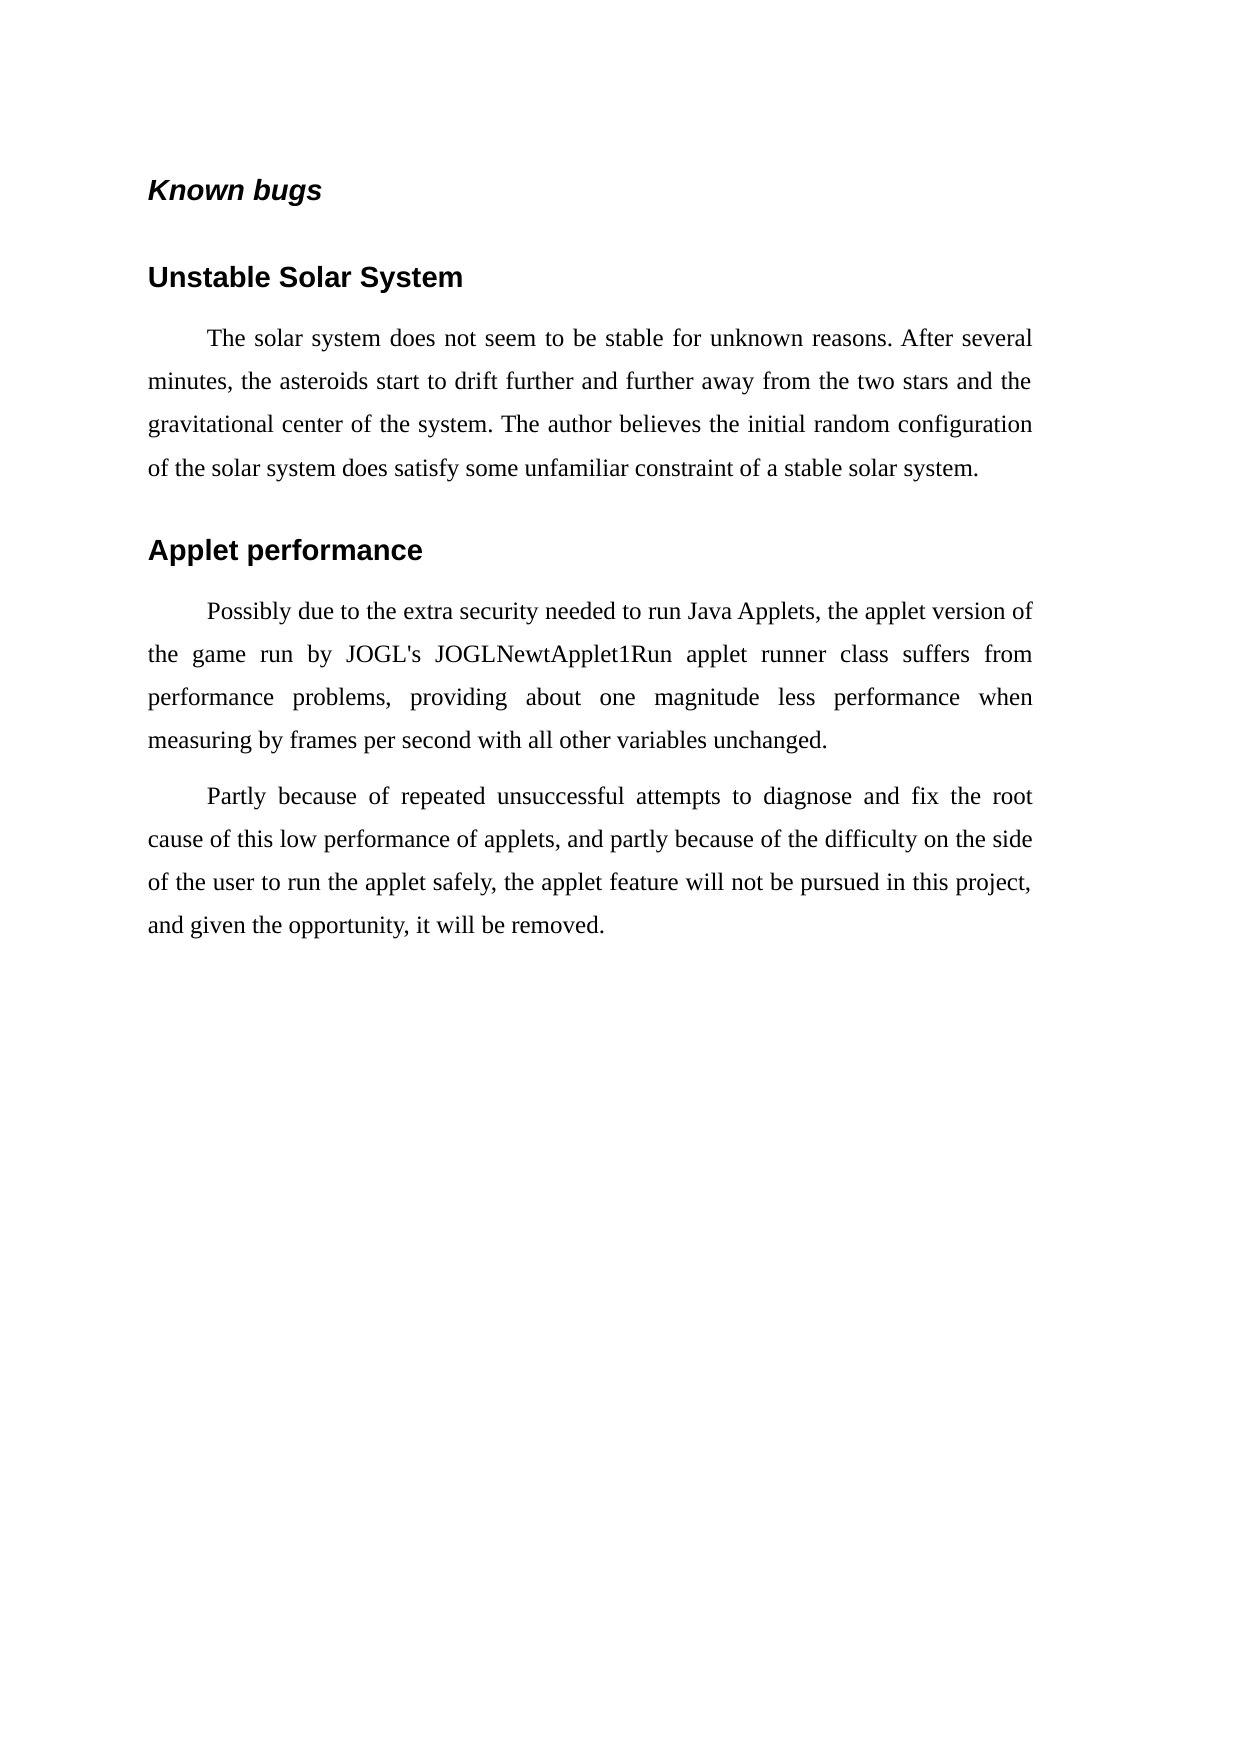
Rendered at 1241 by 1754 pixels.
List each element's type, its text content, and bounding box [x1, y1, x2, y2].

subtitle Unstable Solar System [148, 260, 1033, 294]
text Partly because of repeated unsuccessful attempts to diagnose and fix the root cause of this low performance of applets, and partly because of the difficulty on the side of the user to run the applet safely, the applet feature will not be pursued in this project, and given the opportunity, it will be removed. [148, 781, 1033, 939]
text Possibly due to the extra security needed to run Java Applets, the applet version of the game run by JOGL's JOGLNewtApplet1Run applet runner class suffers from performance problems, providing about one magnitude less performance when measuring by frames per second with all other variables unchanged. [148, 596, 1033, 754]
subtitle Known bugs [148, 173, 1033, 206]
subtitle Applet performance [148, 533, 1033, 567]
text The solar system does not seem to be stable for unknown reasons. After several minutes, the asteroids start to drift further and further away from the two stars and the gravitational center of the system. The author believes the initial random configuration of the solar system does satisfy some unfamiliar constraint of a stable solar system. [148, 323, 1033, 481]
